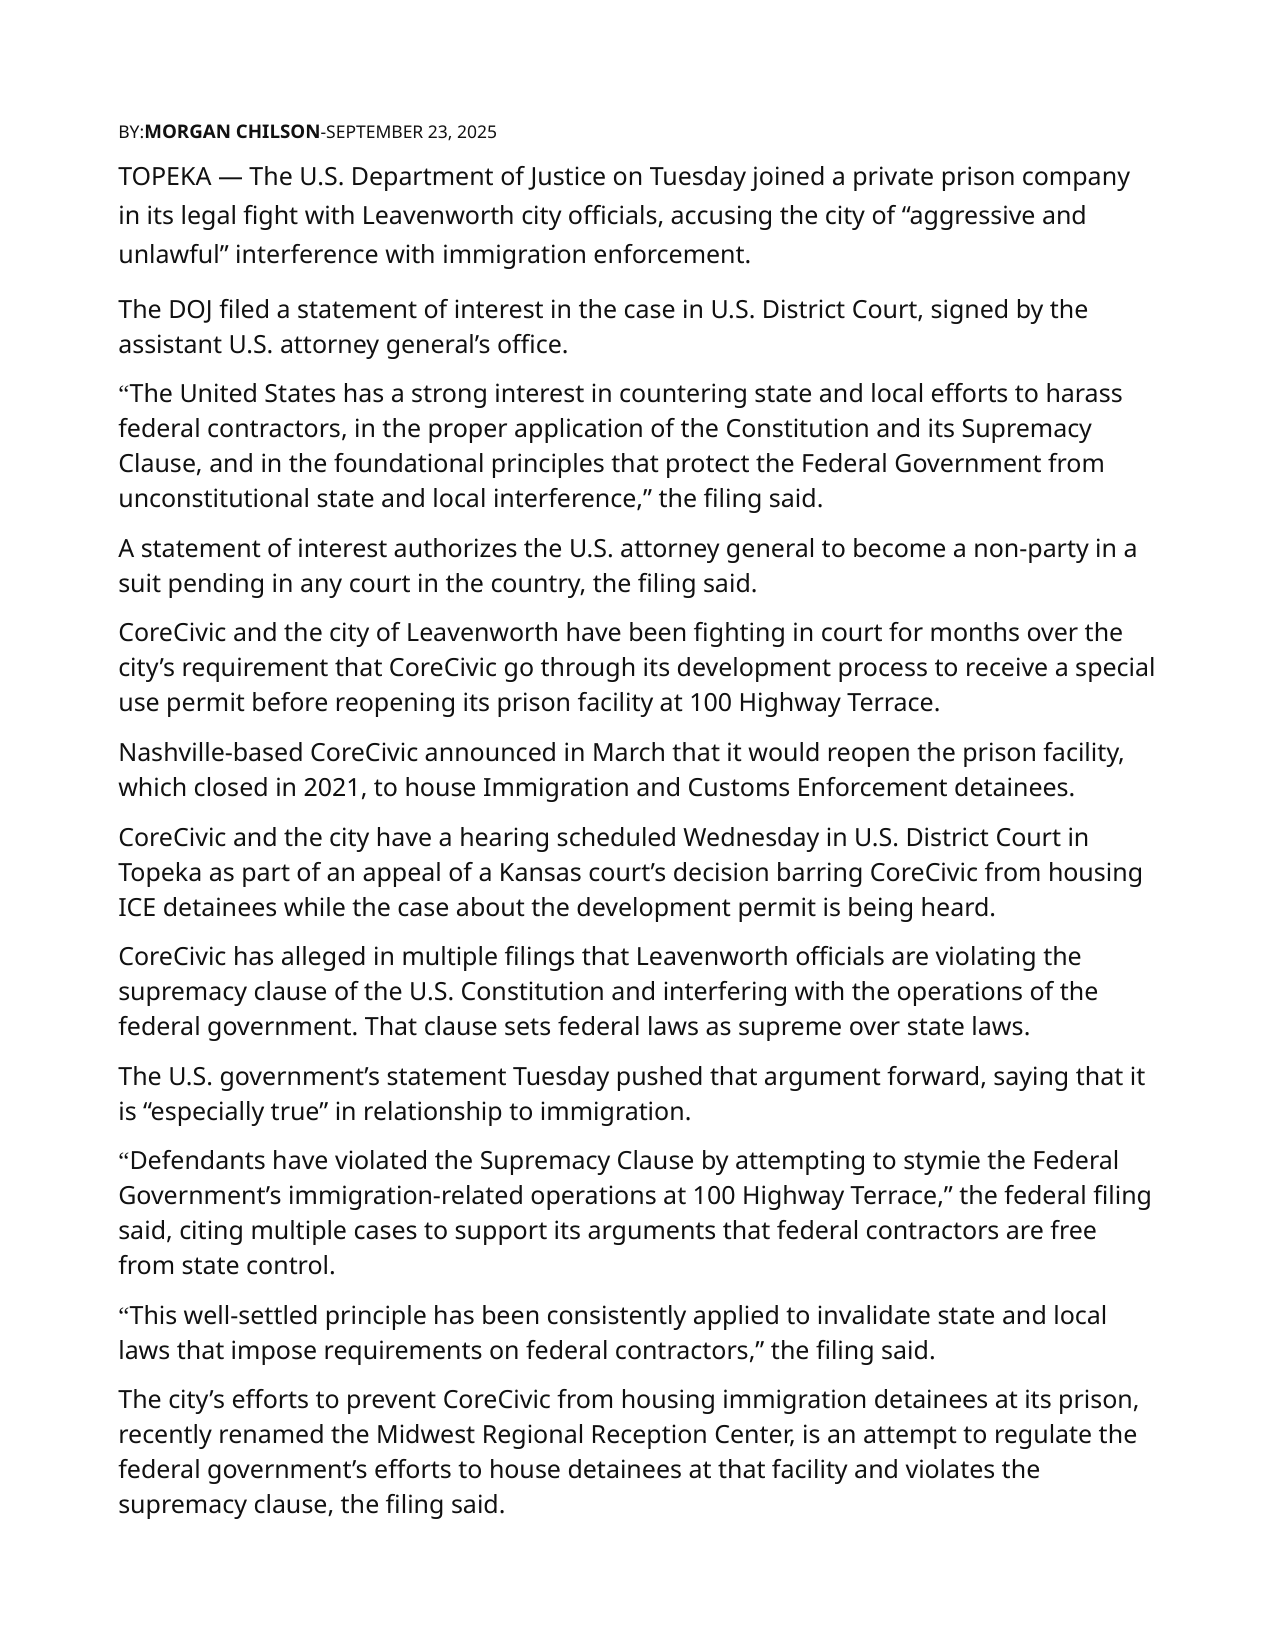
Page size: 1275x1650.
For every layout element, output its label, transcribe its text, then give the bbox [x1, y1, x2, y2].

text “Defendants have violated the Supremacy Clause by attempting to stymie the Federal Government’s immigration-related operations at 100 Highway Terrace,” the federal filing said, citing multiple cases to support its arguments that federal contractors are free from state control. [118, 1142, 1157, 1282]
text CoreCivic has alleged in multiple filings that Leavenworth officials are violating the supremacy clause of the U.S. Constitution and interfering with the operations of the federal government. That clause sets federal laws as supreme over state laws. [118, 938, 1157, 1043]
text The U.S. government’s statement Tuesday pushed that argument forward, saying that it is “especially true” in relationship to immigration. [118, 1057, 1157, 1127]
text “The United States has a strong interest in countering state and local efforts to harass federal contractors, in the proper application of the Constitution and its Supremacy Clause, and in the foundational principles that protect the Federal Government from unconstitutional state and local interference,” the filing said. [118, 375, 1157, 515]
text TOPEKA — The U.S. Department of Justice on Tuesday joined a private prison company in its legal fight with Leavenworth city officials, accusing the city of “aggressive and unlawful” interference with immigration enforcement. [118, 158, 1157, 271]
text The city’s efforts to prevent CoreCivic from housing immigration detainees at its prison, recently renamed the Midwest Regional Reception Center, is an attempt to regulate the federal government’s efforts to house detainees at that facility and violates the supremacy clause, the filing said. [118, 1381, 1157, 1521]
text “This well-settled principle has been consistently applied to invalidate state and local laws that impose requirements on federal contractors,” the filing said. [118, 1297, 1157, 1367]
text CoreCivic and the city have a hearing scheduled Wednesday in U.S. District Court in Topeka as part of an appeal of a Kansas court’s decision barring CoreCivic from housing ICE detainees while the case about the development permit is being heard. [118, 818, 1157, 923]
text A statement of interest authorizes the U.S. attorney general to become a non-party in a suit pending in any court in the country, the filing said. [118, 529, 1157, 599]
text Nashville-based CoreCivic announced in March that it would reopen the prison facility, which closed in 2021, to house Immigration and Customs Enforcement detainees. [118, 734, 1157, 804]
text CoreCivic and the city of Leavenworth have been fighting in court for months over the city’s requirement that CoreCivic go through its development process to receive a special use permit before reopening its prison facility at 100 Highway Terrace. [118, 614, 1157, 719]
subtitle By:Morgan Chilson-September 23, 2025 [118, 118, 1157, 144]
text The DOJ filed a statement of interest in the case in U.S. District Court, signed by the assistant U.S. attorney general’s office. [118, 290, 1157, 360]
